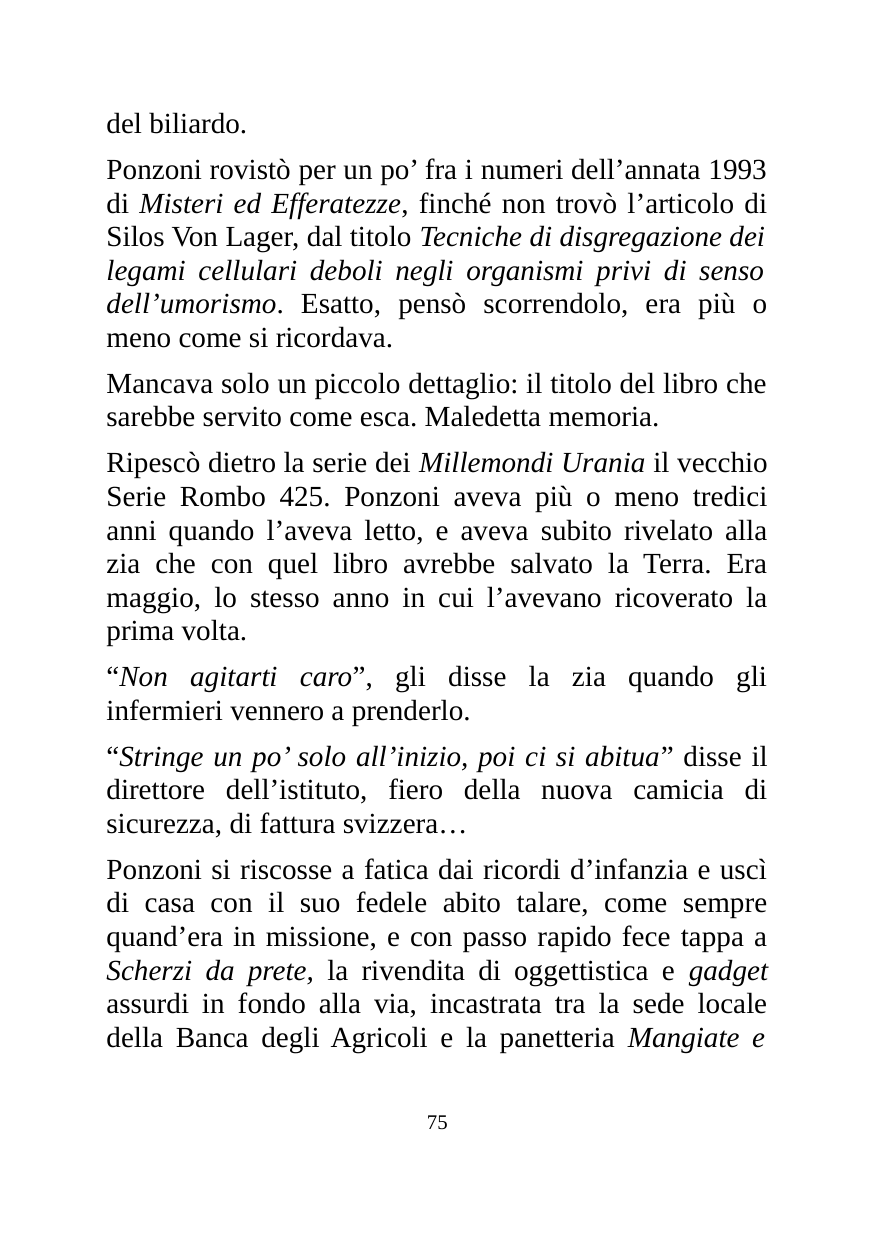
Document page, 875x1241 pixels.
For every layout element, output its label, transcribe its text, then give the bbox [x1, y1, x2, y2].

text Ponzoni si riscosse a fatica dai ricordi d’infanzia e uscì di casa con il suo fedele abito talare, come sempre quand’era in missione, e con passo rapido fece tappa a Scherzi da prete, la rivendita di oggettistica e gadget assurdi in fondo alla via, incastrata tra la sede locale della Banca degli Agricoli e la panetteria Mangiate e [106, 852, 768, 1053]
text Mancava solo un piccolo dettaglio: il titolo del libro che sarebbe servito come esca. Maledetta memoria. [106, 366, 768, 433]
text del biliardo. [106, 106, 768, 140]
text Ponzoni rovistò per un po’ fra i numeri dell’annata 1993 di Misteri ed Efferatezze, finché non trovò l’articolo di Silos Von Lager, dal titolo Tecniche di disgregazione dei legami cellulari deboli negli organismi privi di senso dell’umorismo. Esatto, pensò scorrendolo, era più o meno come si ricordava. [106, 152, 768, 353]
text Ripescò dietro la serie dei Millemondi Urania il vecchio Serie Rombo 425. Ponzoni aveva più o meno tredici anni quando l’aveva letto, e aveva subito rivelato alla zia che con quel libro avrebbe salvato la Terra. Era maggio, lo stesso anno in cui l’avevano ricoverato la prima volta. [106, 446, 768, 647]
text “Stringe un po’ solo all’inizio, poi ci si abitua” disse il direttore dell’istituto, fiero della nuova camicia di sicurezza, di fattura svizzera… [106, 739, 768, 839]
text “Non agitarti caro”, gli disse la zia quando gli infermieri vennero a prenderlo. [106, 659, 768, 726]
